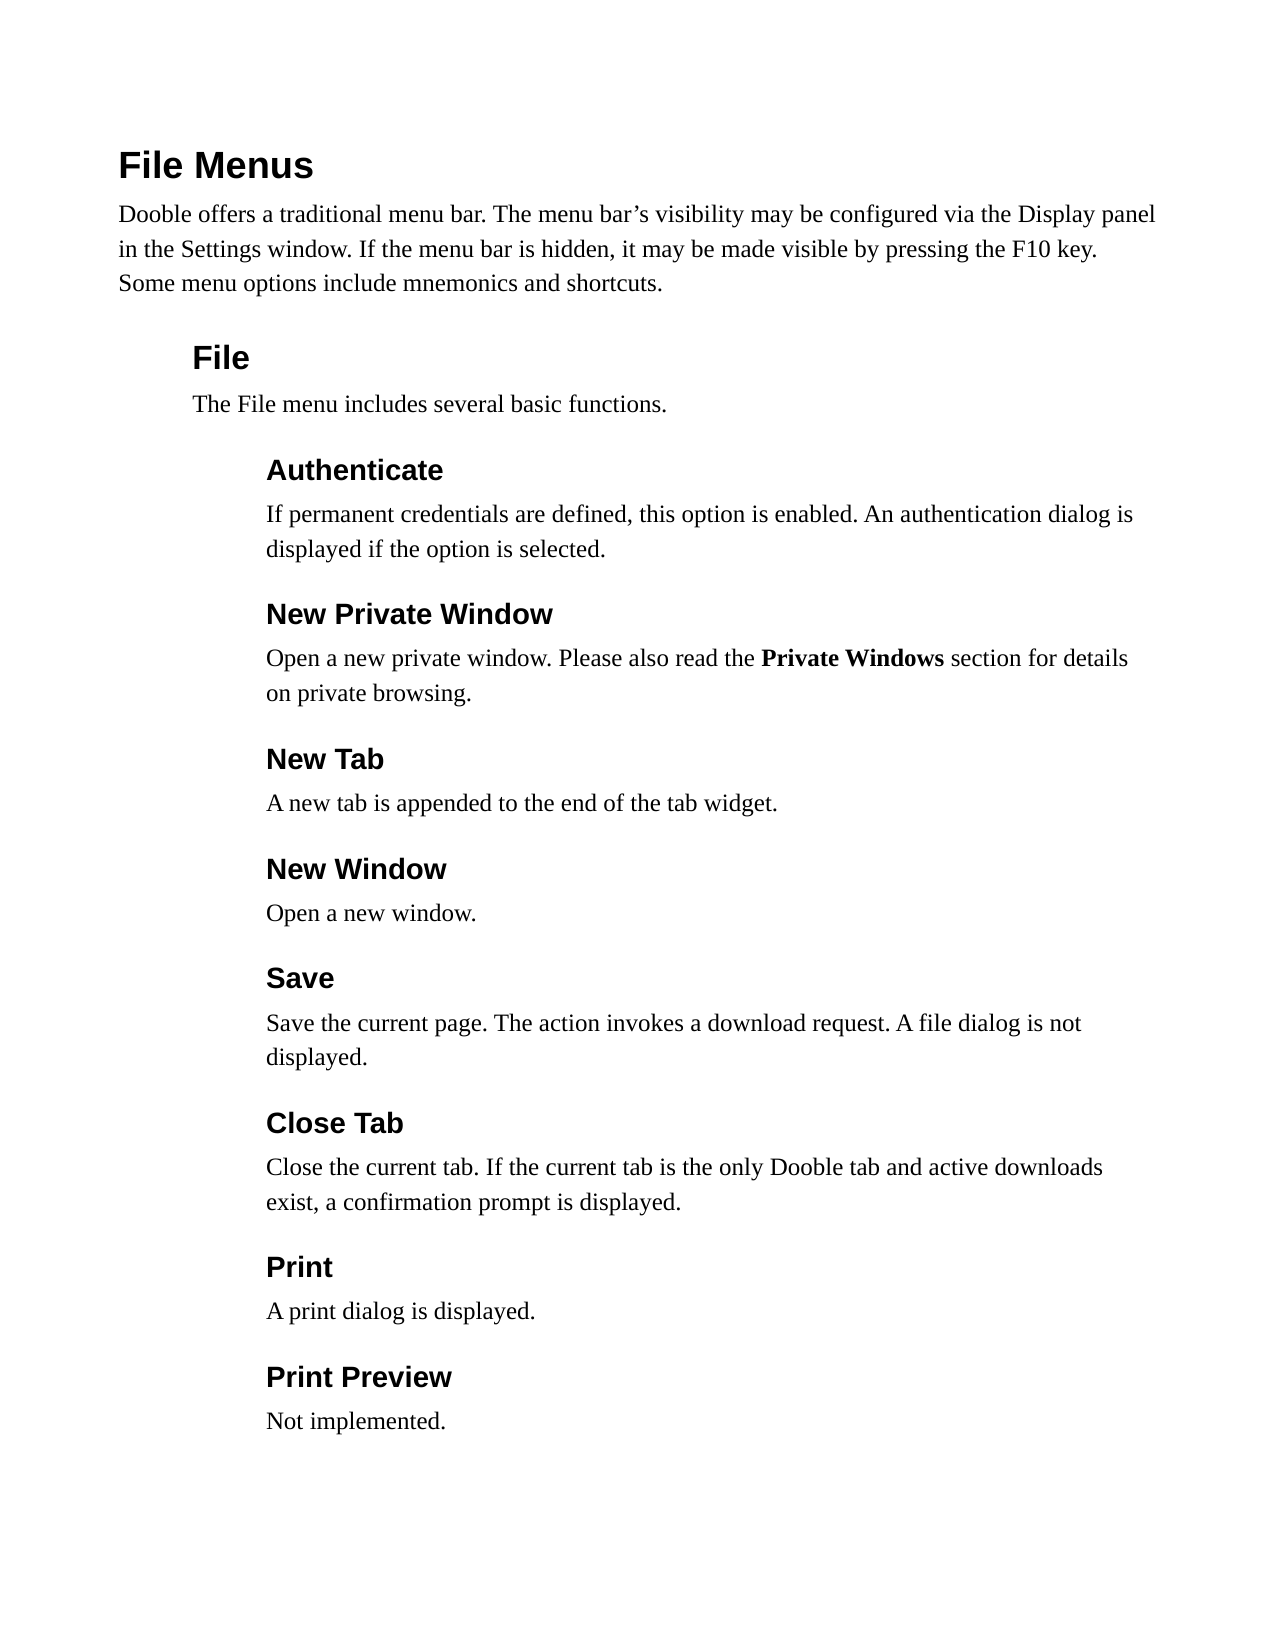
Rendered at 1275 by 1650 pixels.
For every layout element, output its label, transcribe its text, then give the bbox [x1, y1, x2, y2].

text Save the current page. The action invokes a download request. A file dialog is not displayed. [266, 1008, 1157, 1071]
subtitle File Menus [118, 143, 1157, 187]
text If permanent credentials are defined, this option is enabled. An authentication dialog is displayed if the option is selected. [266, 499, 1157, 562]
text Not implemented. [266, 1406, 1157, 1435]
subtitle Print Preview [266, 1360, 1157, 1394]
text Open a new window. [266, 898, 1157, 927]
text A print dialog is displayed. [266, 1296, 1157, 1325]
subtitle Print [266, 1250, 1157, 1284]
subtitle Save [266, 961, 1157, 995]
subtitle File [192, 338, 1157, 377]
text Open a new private window. Please also read the Private Windows section for details on private browsing. [266, 643, 1157, 707]
subtitle New Window [266, 852, 1157, 885]
subtitle Close Tab [266, 1106, 1157, 1139]
subtitle Authenticate [266, 453, 1157, 487]
text The File menu includes several basic functions. [192, 389, 1157, 418]
subtitle New Tab [266, 742, 1157, 775]
text A new tab is appended to the end of the tab widget. [266, 788, 1157, 817]
text Dooble offers a traditional menu bar. The menu bar’s visibility may be configured via the Display panel in the Settings window. If the menu bar is hidden, it may be made visible by pressing the F10 key. Some menu options include mnemonics and shortcuts. [118, 199, 1157, 297]
subtitle New Private Window [266, 597, 1157, 631]
text Close the current tab. If the current tab is the only Dooble tab and active downloads exist, a confirmation prompt is displayed. [266, 1152, 1157, 1215]
